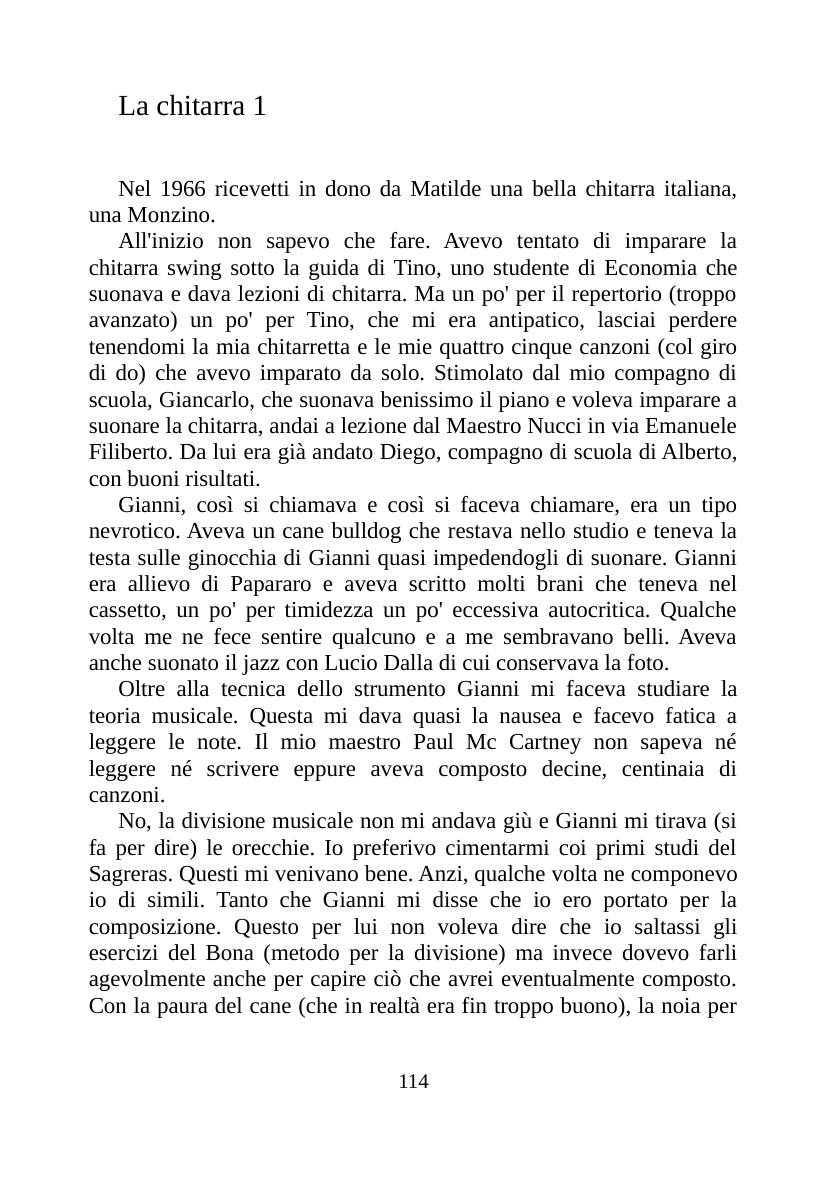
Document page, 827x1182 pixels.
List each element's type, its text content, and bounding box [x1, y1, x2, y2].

text Oltre alla tecnica dello strumento Gianni mi faceva studiare la teoria musicale. Questa mi dava quasi la nausea e facevo fatica a leggere le note. Il mio maestro Paul Mc Cartney non sapeva né leggere né scrivere eppure aveva composto decine, centinaia di canzoni. [88, 676, 738, 807]
text Gianni, così si chiamava e così si faceva chiamare, era un tipo nevrotico. Aveva un cane bulldog che restava nello studio e teneva la testa sulle ginocchia di Gianni quasi impedendogli di suonare. Gianni era allievo di Papararo e aveva scritto molti brani che teneva nel cassetto, un po' per timidezza un po' eccessiva autocritica. Qualche volta me ne fece sentire qualcuno e a me sembravano belli. Aveva anche suonato il jazz con Lucio Dalla di cui conservava la foto. [88, 491, 738, 676]
text No, la divisione musicale non mi andava giù e Gianni mi tirava (si fa per dire) le orecchie. Io preferivo cimentarmi coi primi studi del Sagreras. Questi mi venivano bene. Anzi, qualche volta ne componevo io di simili. Tanto che Gianni mi disse che io ero portato per la composizione. Questo per lui non voleva dire che io saltassi gli esercizi del Bona (metodo per la divisione) ma invece dovevo farli agevolmente anche per capire ciò che avrei eventualmente composto. Con la paura del cane (che in realtà era fin troppo buono), la noia per [88, 807, 738, 1018]
text All'inizio non sapevo che fare. Avevo tentato di imparare la chitarra swing sotto la guida di Tino, uno studente di Economia che suonava e dava lezioni di chitarra. Ma un po' per il repertorio (troppo avanzato) un po' per Tino, che mi era antipatico, lasciai perdere tenendomi la mia chitarretta e le mie quattro cinque canzoni (col giro di do) che avevo imparato da solo. Stimolato dal mio compagno di scuola, Giancarlo, che suonava benissimo il piano e voleva imparare a suonare la chitarra, andai a lezione dal Maestro Nucci in via Emanuele Filiberto. Da lui era già andato Diego, compagno di scuola di Alberto, con buoni risultati. [88, 227, 738, 491]
text Nel 1966 ricevetti in dono da Matilde una bella chitarra italiana, una Monzino. [88, 175, 738, 227]
subtitle La chitarra 1 [88, 88, 738, 122]
